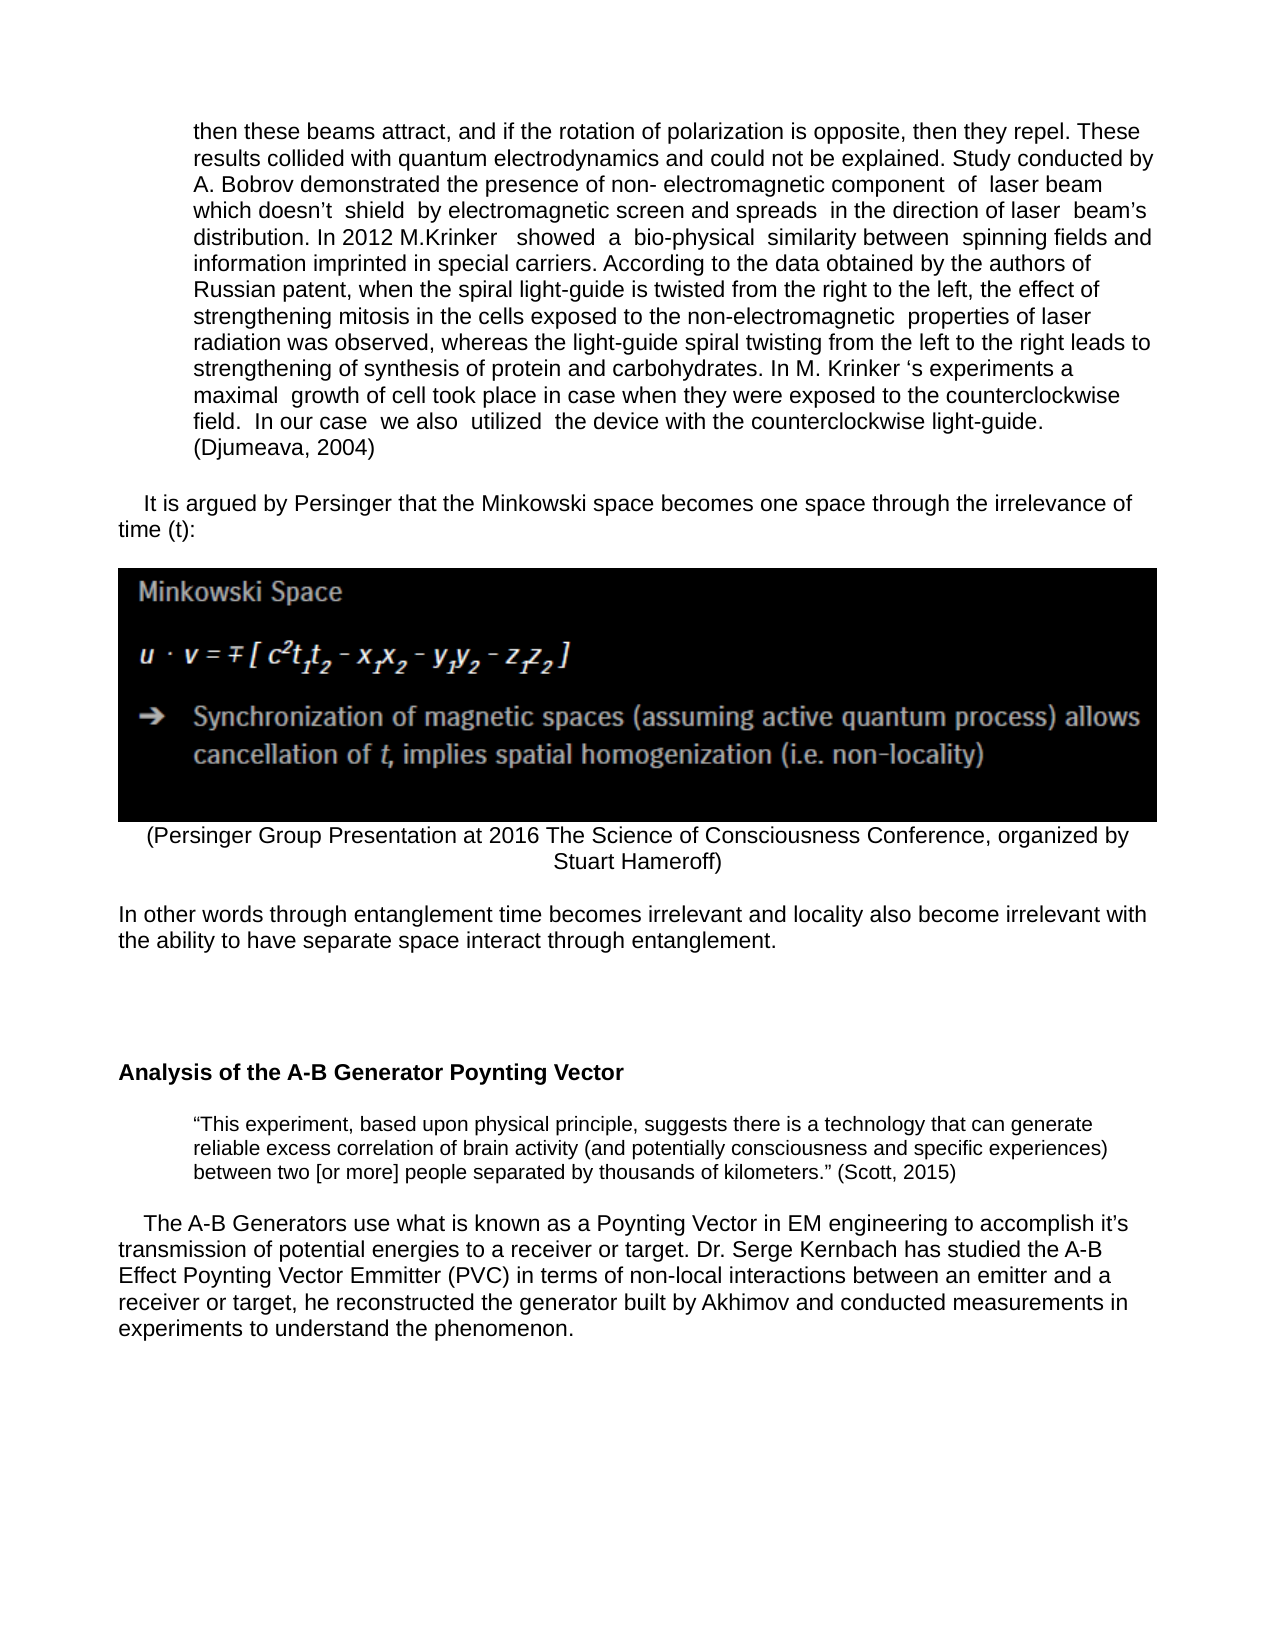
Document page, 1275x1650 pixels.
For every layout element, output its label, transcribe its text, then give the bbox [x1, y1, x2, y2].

text Analysis of the A-B Generator Poynting Vector [118, 1059, 1157, 1085]
text “This experiment, based upon physical principle, suggests there is a technology that can generate reliable excess correlation of brain activity (and potentially consciousness and specific experiences) between two [or more] people separated by thousands of kilometers.” (Scott, 2015) [193, 1112, 1157, 1183]
text (Persinger Group Presentation at 2016 The Science of Consciousness Conference, organized by Stuart Hameroff) [118, 822, 1157, 874]
text then these beams attract, and if the rotation of polarization is opposite, then they repel. These results collided with quantum electrodynamics and could not be explained. Study conducted by A. Bobrov demonstrated the presence of non- electromagnetic component of laser beam which doesn’t shield by electromagnetic screen and spreads in the direction of laser beam’s distribution. In 2012 M.Krinker showed a bio-physical similarity between spinning fields and information imprinted in special carriers. According to the data obtained by the authors of Russian patent, when the spiral light-guide is twisted from the right to the left, the effect of strengthening mitosis in the cells exposed to the non-electromagnetic properties of laser radiation was observed, whereas the light-guide spiral twisting from the left to the right leads to strengthening of synthesis of protein and carbohydrates. In M. Krinker ‘s experiments a maximal growth of cell took place in case when they were exposed to the counterclockwise field. In our case we also utilized the device with the counterclockwise light-guide. (Djumeava, 2004) [193, 118, 1157, 461]
picture [118, 568, 1157, 822]
text In other words through entanglement time becomes irrelevant and locality also become irrelevant with the ability to have separate space interact through entanglement. [118, 901, 1157, 953]
text The A-B Generators use what is known as a Poynting Vector in EM engineering to accomplish it’s transmission of potential energies to a receiver or target. Dr. Serge Kernbach has studied the A-B Effect Poynting Vector Emmitter (PVC) in terms of non-local interactions between an emitter and a receiver or target, he reconstructed the generator built by Akhimov and conducted measurements in experiments to understand the phenomenon. [118, 1210, 1157, 1342]
text It is argued by Persinger that the Minkowski space becomes one space through the irrelevance of time (t): [118, 489, 1157, 542]
